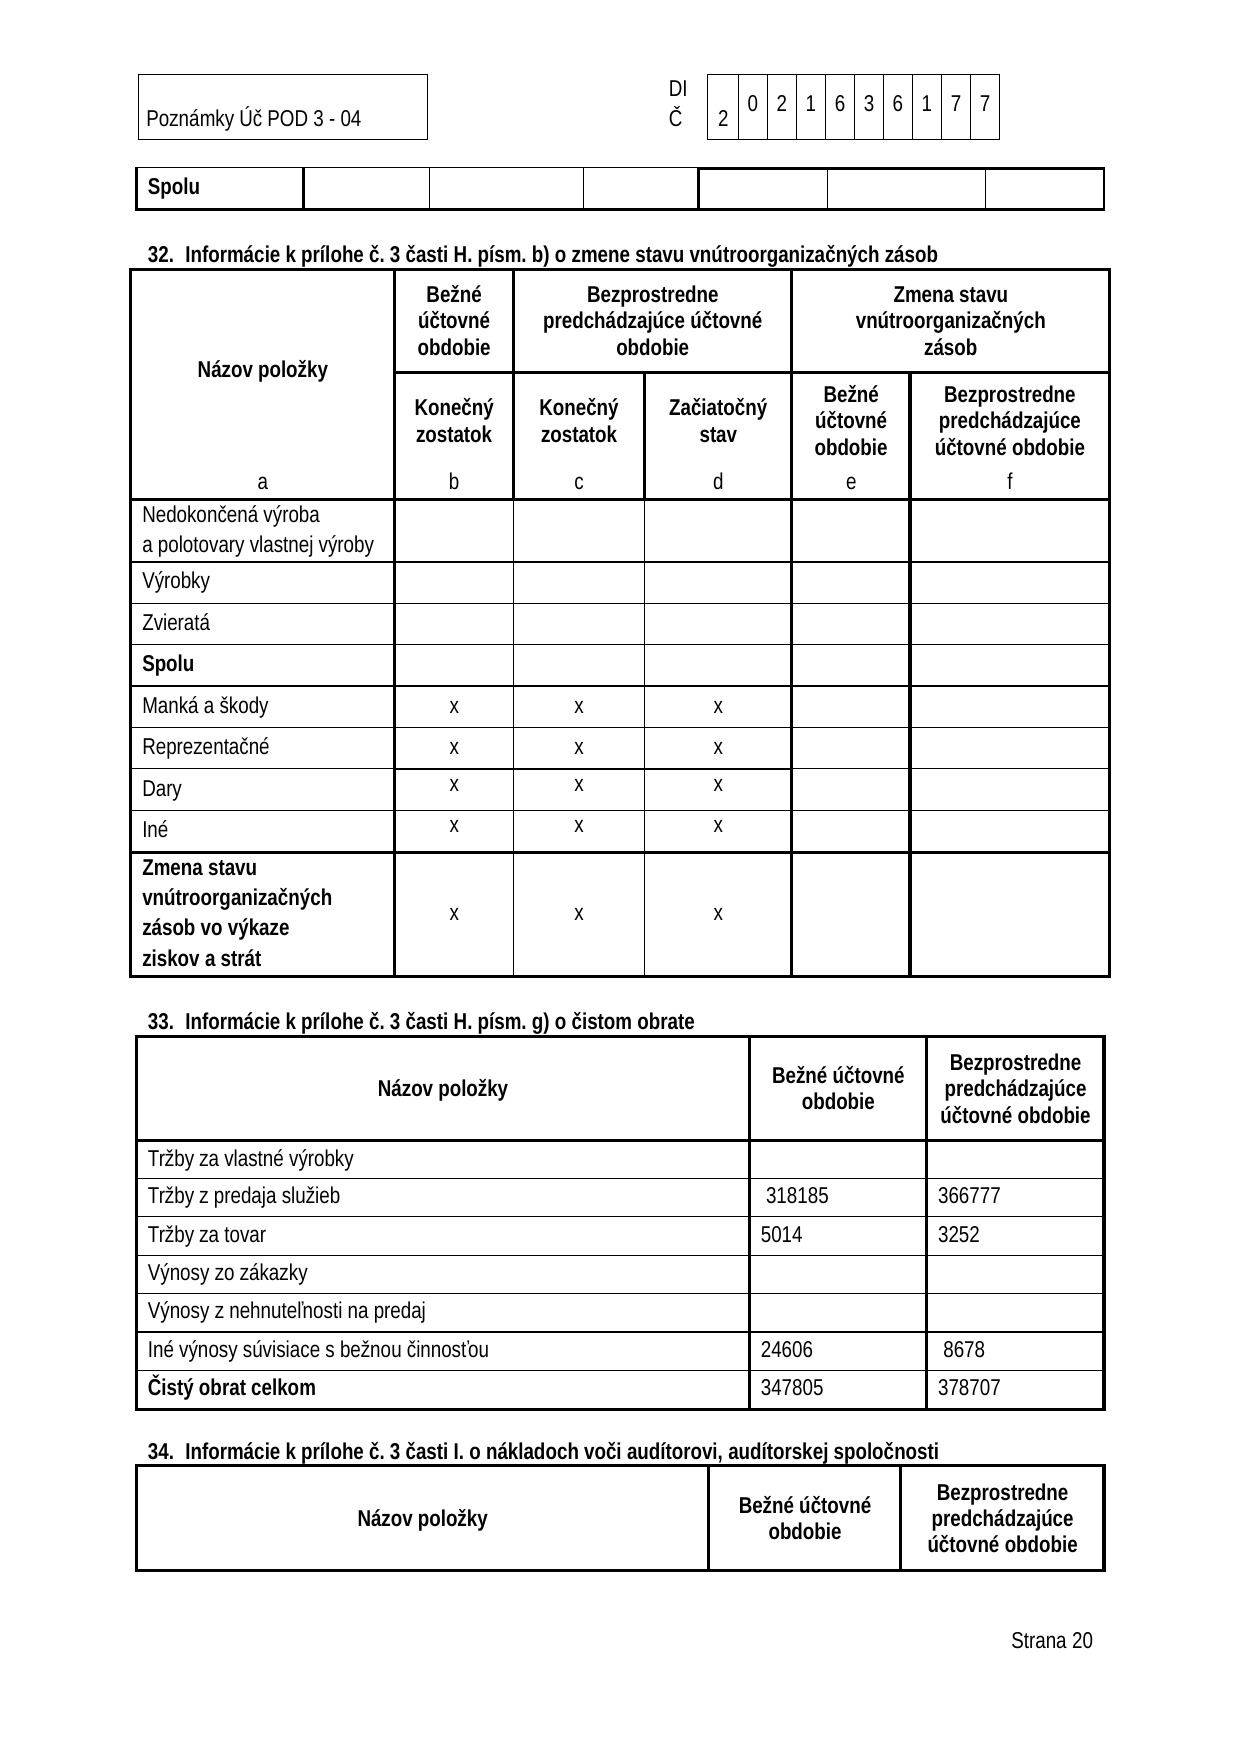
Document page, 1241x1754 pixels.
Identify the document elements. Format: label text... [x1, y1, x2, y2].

table_cell [793, 501, 908, 561]
table_header Bezprostredne predchádzajúce účtovné obdobie [515, 271, 790, 371]
table_cell 347805 [751, 1371, 925, 1408]
table_cell [430, 168, 583, 208]
table_cell Konečný zostatok [396, 374, 512, 468]
table_cell [912, 604, 1108, 644]
table_header Bežné účtovné obdobie [751, 1038, 925, 1139]
table_header Názov položky [138, 1467, 707, 1569]
table_cell Bezprostredne predchádzajúce účtovné obdobie [912, 374, 1108, 468]
table_cell x [514, 770, 644, 809]
table_cell b [396, 468, 512, 498]
table_header Názov položky [138, 1038, 748, 1139]
table_cell 3252 [928, 1217, 1102, 1254]
table_cell x [396, 770, 513, 809]
table_cell a [132, 468, 393, 498]
table_cell Spolu [138, 168, 302, 208]
table_cell Dary [132, 769, 393, 809]
table_cell [751, 1256, 925, 1293]
table_cell [912, 687, 1108, 727]
table_header Zmena stavu vnútroorganizačných zásob [793, 271, 1108, 371]
table_header Bezprostredne predchádzajúce účtovné obdobie [902, 1467, 1102, 1569]
table_cell [751, 1142, 925, 1178]
table_cell x [396, 728, 513, 768]
table_cell x [514, 854, 644, 975]
table_header Bežné účtovné obdobie [396, 271, 512, 371]
table_cell x [514, 687, 644, 727]
table_cell [828, 170, 985, 208]
table_cell x [514, 728, 644, 768]
table_cell x [645, 854, 790, 975]
table_cell Výnosy zo zákazky [138, 1256, 748, 1293]
table_cell Čistý obrat celkom [138, 1371, 748, 1408]
table_cell [793, 645, 908, 685]
title Informácie k prílohe č. 3 časti H. písm. g) o čistom obrate [148, 1008, 1093, 1034]
table_cell 366777 [928, 1179, 1102, 1216]
table_cell Výnosy z nehnuteľnosti na predaj [138, 1294, 748, 1331]
table_cell [912, 563, 1108, 603]
table_cell Iné výnosy súvisiace s bežnou činnosťou [138, 1333, 748, 1370]
table_cell [514, 501, 644, 561]
table_cell [912, 728, 1108, 768]
table_cell [700, 170, 827, 208]
table_cell [912, 645, 1108, 685]
table_cell Iné [132, 811, 393, 851]
table_cell [584, 168, 697, 208]
table_cell [514, 645, 644, 685]
table_cell Konečný zostatok [515, 374, 643, 468]
table_cell Spolu [132, 645, 393, 685]
table_cell [793, 728, 908, 768]
table_cell c [515, 468, 643, 498]
table_cell Tržby za tovar [138, 1217, 748, 1254]
table_cell 378707 [928, 1371, 1102, 1408]
table_header Bezprostredne predchádzajúce účtovné obdobie [928, 1038, 1102, 1139]
table_cell Bežné účtovné obdobie [793, 374, 908, 468]
table_cell [928, 1142, 1102, 1178]
table_cell x [645, 687, 790, 727]
table_cell x [645, 770, 790, 809]
table_cell [793, 769, 908, 809]
title Informácie k prílohe č. 3 časti H. písm. b) o zmene stavu vnútroorganizačných zásob [148, 241, 1093, 268]
table_cell e [793, 468, 908, 498]
table_cell x [514, 811, 644, 851]
table_cell f [912, 468, 1108, 498]
table_cell [928, 1294, 1102, 1331]
table_cell 318185 [751, 1179, 925, 1216]
table_cell [396, 645, 513, 685]
table_cell Nedokončená výroba a polotovary vlastnej výroby [132, 501, 393, 561]
table_header Bežné účtovné obdobie [710, 1467, 899, 1569]
table_cell Manká a škody [132, 687, 393, 727]
table_cell [396, 563, 513, 603]
table_cell [396, 604, 513, 644]
table_cell [793, 563, 908, 603]
table_cell [793, 811, 908, 851]
table_cell [912, 769, 1108, 809]
table_cell [645, 563, 790, 603]
table_cell [793, 687, 908, 727]
table_cell 24606 [751, 1333, 925, 1370]
table_cell [912, 501, 1108, 561]
table_cell [305, 168, 429, 208]
table_cell Zvieratá [132, 604, 393, 644]
table_cell x [396, 687, 513, 727]
table_cell Reprezentačné [132, 728, 393, 768]
table_cell 5014 [751, 1217, 925, 1254]
title Informácie k prílohe č. 3 časti I. o nákladoch voči audítorovi, audítorskej spoločnosti [148, 1438, 1093, 1464]
table_cell d [646, 468, 790, 498]
table_cell 8678 [928, 1333, 1102, 1370]
table_cell [645, 604, 790, 644]
table_cell [793, 604, 908, 644]
table_cell x [645, 811, 790, 851]
table_cell [645, 645, 790, 685]
table_cell x [645, 728, 790, 768]
table_cell [645, 501, 790, 561]
table_cell [514, 604, 644, 644]
table_cell Tržby z predaja služieb [138, 1179, 748, 1216]
table_cell Začiatočný stav [646, 374, 790, 468]
table_cell [751, 1294, 925, 1331]
table_cell x [396, 811, 513, 851]
table_cell Tržby za vlastné výrobky [138, 1142, 748, 1178]
table_cell [986, 170, 1103, 208]
table_cell [396, 501, 513, 561]
table_cell x [396, 854, 513, 975]
table_cell [928, 1256, 1102, 1293]
table_cell [912, 811, 1108, 851]
table_cell Zmena stavu vnútroorganizačných zásob vo výkaze ziskov a strát [132, 854, 393, 975]
table_cell [514, 563, 644, 603]
table_cell Výrobky [132, 563, 393, 603]
table_header Názov položky [132, 271, 393, 468]
table_cell [912, 854, 1108, 975]
table_cell [793, 854, 908, 975]
